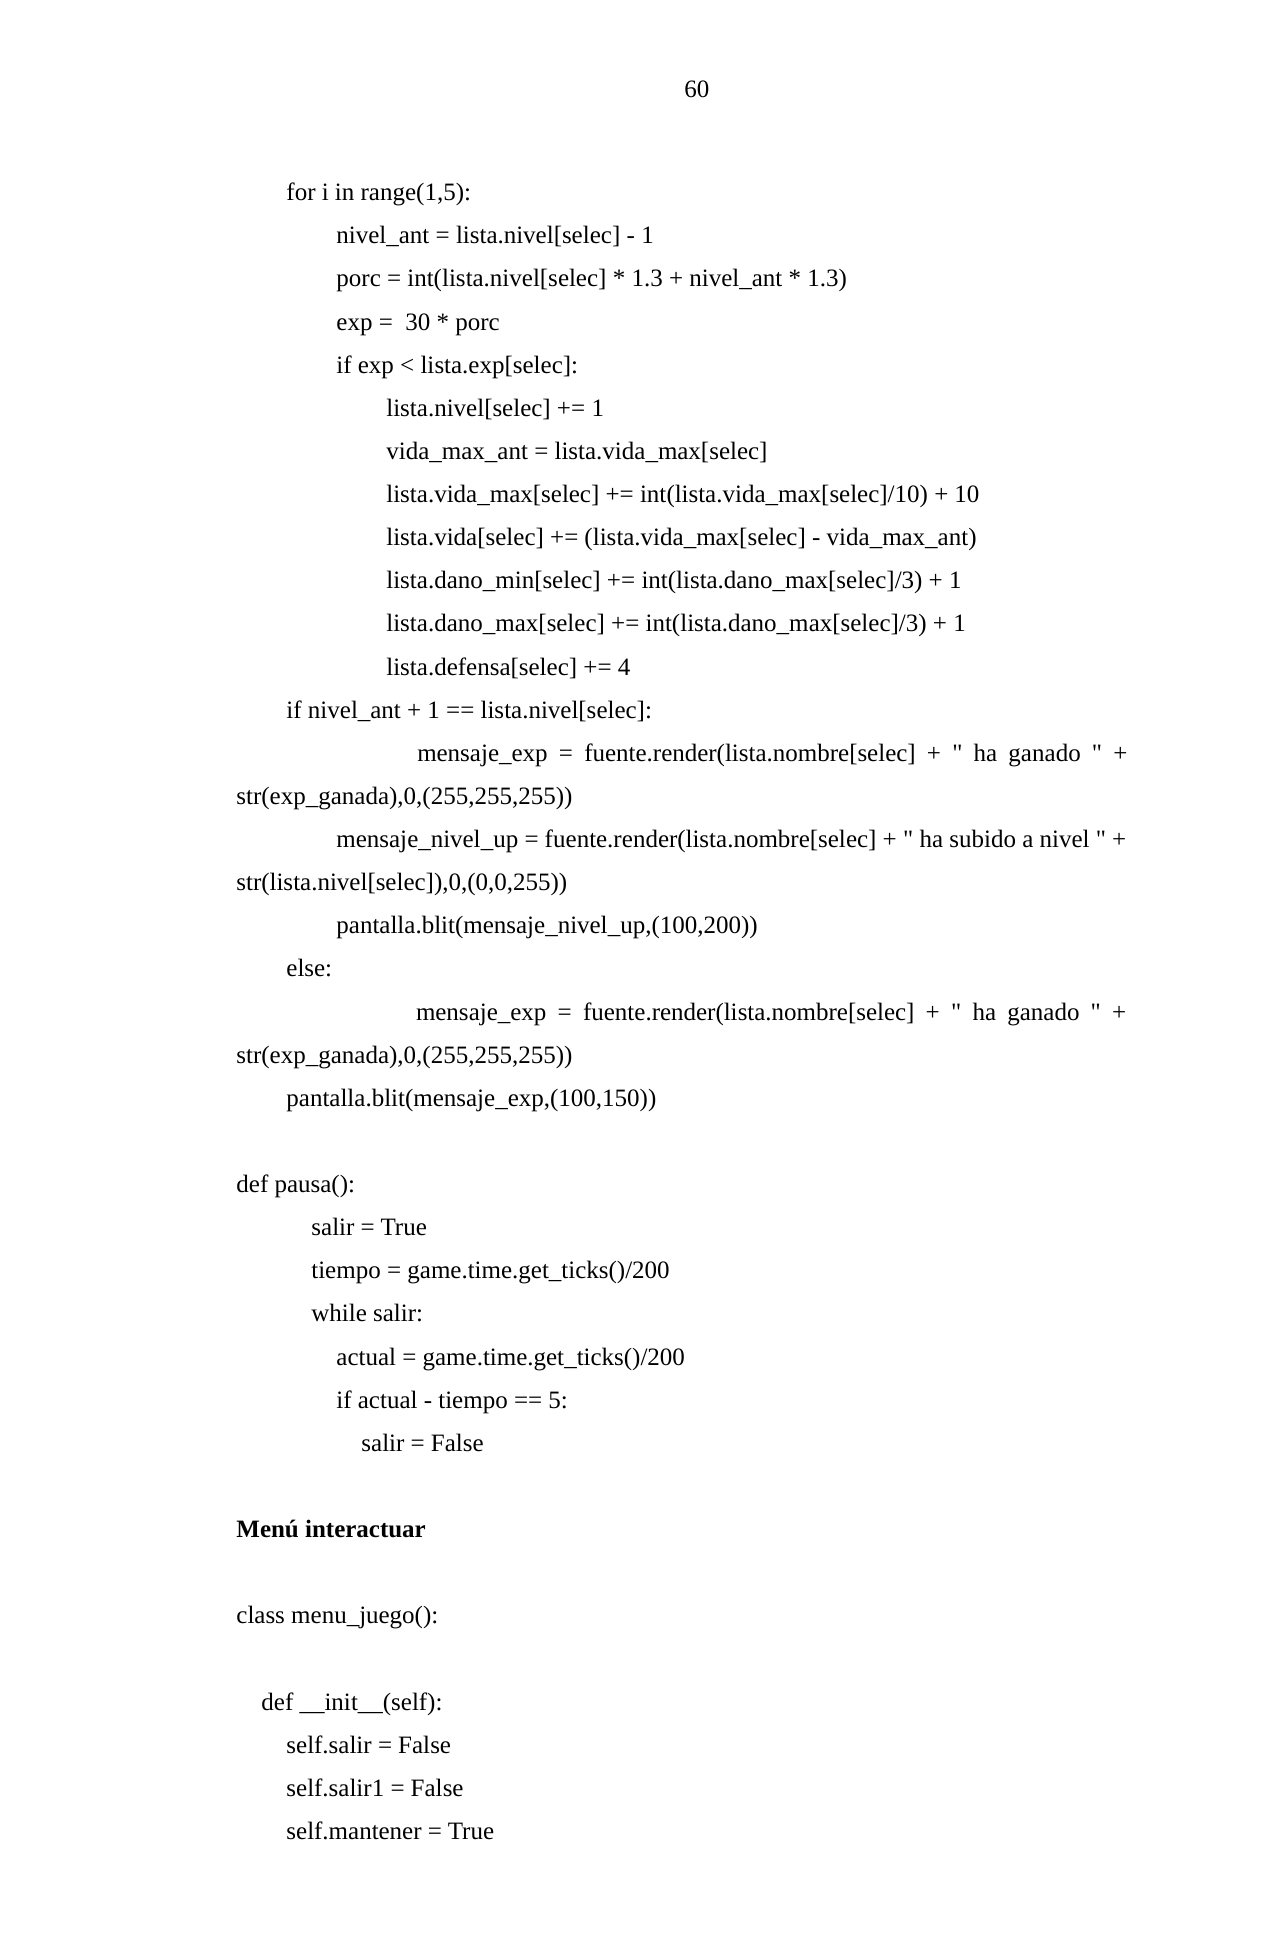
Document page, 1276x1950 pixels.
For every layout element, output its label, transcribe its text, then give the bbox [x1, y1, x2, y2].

text def __init__(self): [236, 1687, 1128, 1715]
text while salir: [236, 1298, 1128, 1327]
text lista.dano_min[selec] += int(lista.dano_max[selec]/3) + 1 [236, 565, 1128, 594]
text lista.defensa[selec] += 4 [236, 652, 1128, 680]
text if actual - tiempo == 5: [236, 1385, 1128, 1413]
text lista.dano_max[selec] += int(lista.dano_max[selec]/3) + 1 [236, 608, 1128, 637]
text def pausa(): [236, 1169, 1128, 1198]
text lista.nivel[selec] += 1 [236, 393, 1128, 422]
text Menú interactuar [236, 1514, 1128, 1543]
text porc = int(lista.nivel[selec] * 1.3 + nivel_ant * 1.3) [236, 263, 1128, 292]
text lista.vida[selec] += (lista.vida_max[selec] - vida_max_ant) [236, 522, 1128, 551]
text vida_max_ant = lista.vida_max[selec] [236, 436, 1128, 465]
text mensaje_exp = fuente.render(lista.nombre[selec] + " ha ganado " + str(exp_ganada),0,(255,255,255)) [236, 738, 1128, 810]
text for i in range(1,5): [236, 177, 1128, 206]
text mensaje_exp = fuente.render(lista.nombre[selec] + " ha ganado " + str(exp_ganada),0,(255,255,255)) [236, 997, 1128, 1068]
text self.salir1 = False [236, 1773, 1128, 1802]
text actual = game.time.get_ticks()/200 [236, 1342, 1128, 1370]
text nivel_ant = lista.nivel[selec] - 1 [236, 220, 1128, 249]
text class menu_juego(): [236, 1600, 1128, 1629]
text if nivel_ant + 1 == lista.nivel[selec]: [236, 695, 1128, 723]
text salir = False [236, 1428, 1128, 1457]
text pantalla.blit(mensaje_exp,(100,150)) [236, 1083, 1128, 1112]
text tiempo = game.time.get_ticks()/200 [236, 1255, 1128, 1284]
text self.salir = False [236, 1730, 1128, 1758]
text self.mantener = True [236, 1816, 1128, 1845]
text mensaje_nivel_up = fuente.render(lista.nombre[selec] + " ha subido a nivel " + str(lista.nivel[selec]),0,(0,0,255)) [236, 824, 1128, 896]
text salir = True [236, 1212, 1128, 1241]
text else: [236, 953, 1128, 982]
text lista.vida_max[selec] += int(lista.vida_max[selec]/10) + 10 [236, 479, 1128, 508]
text pantalla.blit(mensaje_nivel_up,(100,200)) [236, 910, 1128, 939]
text if exp < lista.exp[selec]: [236, 350, 1128, 378]
text exp = 30 * porc [236, 307, 1128, 335]
